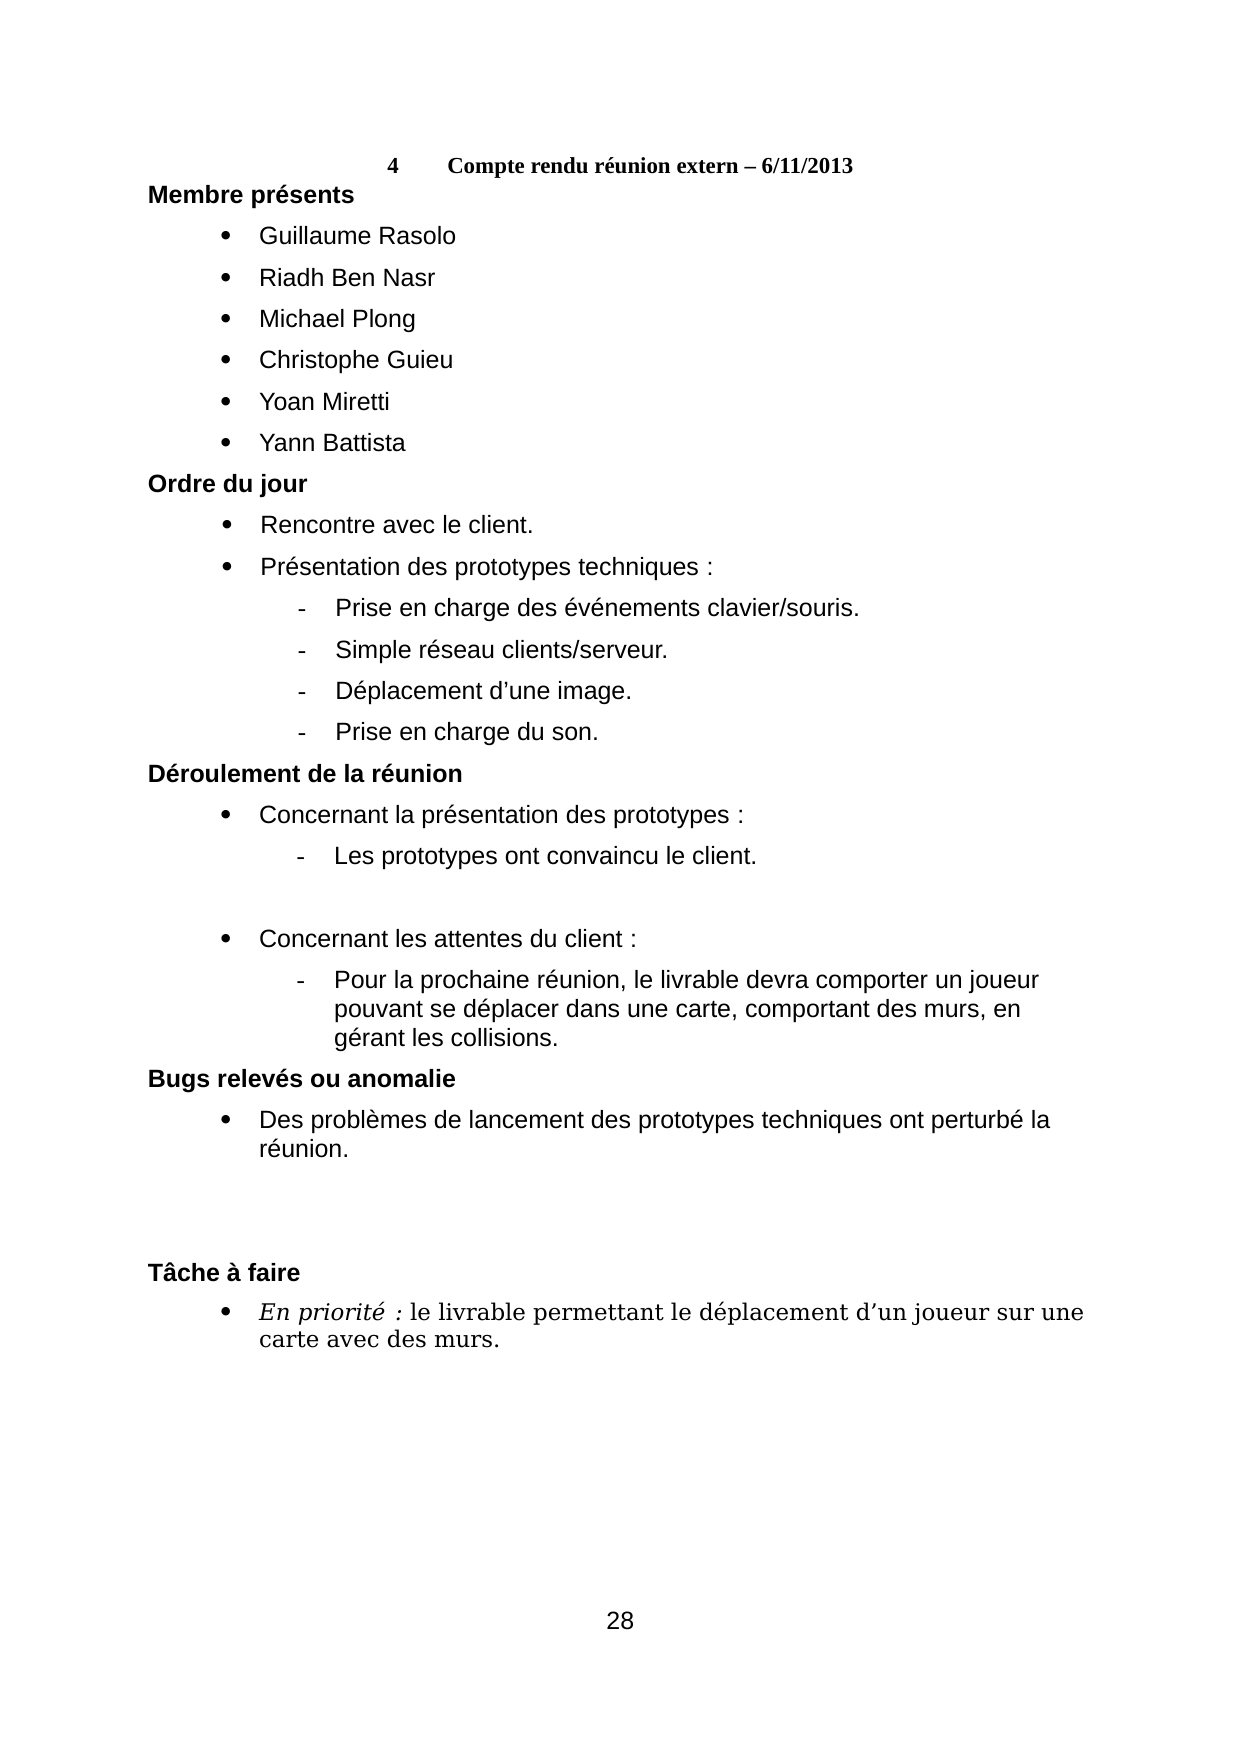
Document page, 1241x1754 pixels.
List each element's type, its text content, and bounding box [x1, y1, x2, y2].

list Présentation des prototypes techniques : [223, 552, 1093, 581]
list Yann Battista [221, 428, 1093, 457]
list Déplacement d’une image. [298, 676, 1093, 705]
list En priorité : le livrable permettant le déplacement d’un joueur sur une carte avec des murs. [221, 1299, 1093, 1352]
list Les prototypes ont convaincu le client. [296, 841, 1093, 870]
subtitle Compte rendu réunion extern – 6/11/2013 [148, 152, 1093, 178]
list Christophe Guieu [221, 345, 1093, 374]
list Yoan Miretti [221, 387, 1093, 415]
list Pour la prochaine réunion, le livrable devra comporter un joueur pouvant se déplacer dans une carte, comportant des murs, en gérant les collisions. [296, 965, 1093, 1052]
text Membre présents [148, 180, 1093, 209]
list Guillaume Rasolo [221, 221, 1093, 250]
list Prise en charge du son. [298, 717, 1093, 746]
list Concernant la présentation des prototypes : [221, 800, 1093, 829]
list Riadh Ben Nasr [221, 262, 1093, 291]
text Bugs relevés ou anomalie [148, 1064, 1093, 1093]
text Tâche à faire [148, 1258, 1093, 1287]
text Déroulement de la réunion [148, 759, 1093, 787]
list Prise en charge des événements clavier/souris. [298, 593, 1093, 622]
list Rencontre avec le client. [223, 511, 1093, 539]
text Ordre du jour [148, 469, 1093, 498]
list Simple réseau clients/serveur. [298, 634, 1093, 663]
list Des problèmes de lancement des prototypes techniques ont perturbé la réunion. [221, 1105, 1093, 1163]
list Michael Plong [221, 304, 1093, 333]
list Concernant les attentes du client : [221, 924, 1093, 953]
